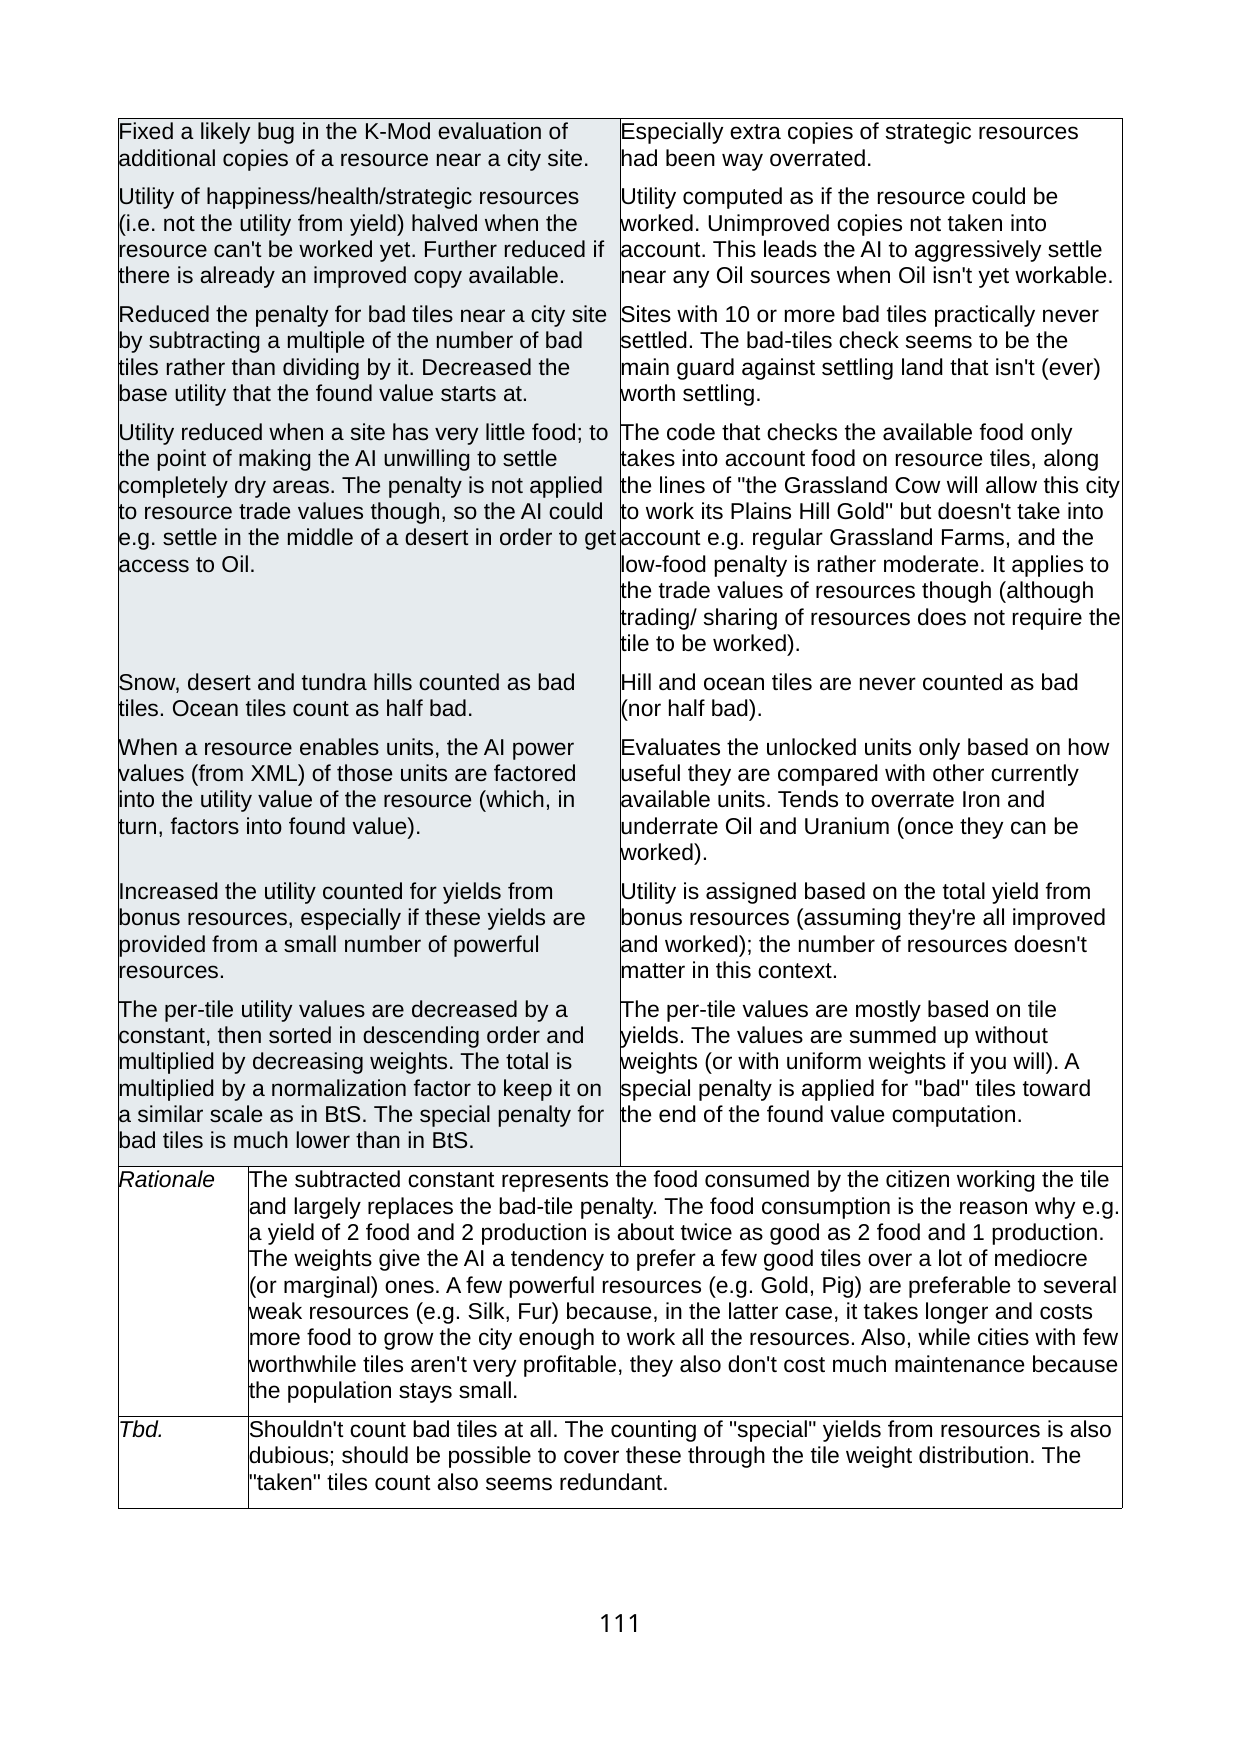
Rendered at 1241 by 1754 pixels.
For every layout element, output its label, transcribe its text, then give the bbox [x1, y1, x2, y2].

table_cell Rationale [119, 1167, 248, 1416]
table_cell Fixed a likely bug in the K-Mod evaluation of additional copies of a resource near a city site. Utility of happiness/health/strategic resources (i.e. not the utility from yield) halved when the resource can't be worked yet. Further reduced if there is already an improved copy available. Reduced the penalty for bad tiles near a city site by subtracting a multiple of the number of bad tiles rather than dividing by it. Decreased the base utility that the found value starts at. Utility reduced when a site has very little food; to the point of making the AI unwilling to settle completely dry areas. The penalty is not applied to resource trade values though, so the AI could e.g. settle in the middle of a desert in order to get access to Oil. Snow, desert and tundra hills counted as bad tiles. Ocean tiles count as half bad. When a resource enables units, the AI power values (from XML) of those units are factored into the utility value of the resource (which, in turn, factors into found value). Increased the utility counted for yields from bonus resources, especially if these yields are provided from a small number of powerful resources. The per-tile utility values are decreased by a constant, then sorted in descending order and multiplied by decreasing weights. The total is multiplied by a normalization factor to keep it on a similar scale as in BtS. The special penalty for bad tiles is much lower than in BtS. [119, 119, 620, 1166]
table_cell Tbd. [119, 1417, 248, 1507]
table_cell Shouldn't count bad tiles at all. The counting of "special" yields from resources is also dubious; should be possible to cover these through the tile weight distribution. The "taken" tiles count also seems redundant. [249, 1417, 1122, 1507]
table_cell Especially extra copies of strategic resources had been way overrated. Utility computed as if the resource could be worked. Unimproved copies not taken into account. This leads the AI to aggressively settle near any Oil sources when Oil isn't yet workable. Sites with 10 or more bad tiles practically never settled. The bad-tiles check seems to be the main guard against settling land that isn't (ever) worth settling. The code that checks the available food only takes into account food on resource tiles, along the lines of "the Grassland Cow will allow this city to work its Plains Hill Gold" but doesn't take into account e.g. regular Grassland Farms, and the low-food penalty is rather moderate. It applies to the trade values of resources though (although trading/ sharing of resources does not require the tile to be worked). Hill and ocean tiles are never counted as bad (nor half bad). Evaluates the unlocked units only based on how useful they are compared with other currently available units. Tends to overrate Iron and underrate Oil and Uranium (once they can be worked). Utility is assigned based on the total yield from bonus resources (assuming they're all improved and worked); the number of resources doesn't matter in this context. The per-tile values are mostly based on tile yields. The values are summed up without weights (or with uniform weights if you will). A special penalty is applied for "bad" tiles toward the end of the found value computation. [621, 119, 1122, 1166]
table_cell The subtracted constant represents the food consumed by the citizen working the tile and largely replaces the bad-tile penalty. The food consumption is the reason why e.g. a yield of 2 food and 2 production is about twice as good as 2 food and 1 production. The weights give the AI a tendency to prefer a few good tiles over a lot of mediocre (or marginal) ones. A few powerful resources (e.g. Gold, Pig) are preferable to several weak resources (e.g. Silk, Fur) because, in the latter case, it takes longer and costs more food to grow the city enough to work all the resources. Also, while cities with few worthwhile tiles aren't very profitable, they also don't cost much maintenance because the population stays small. [249, 1167, 1122, 1416]
